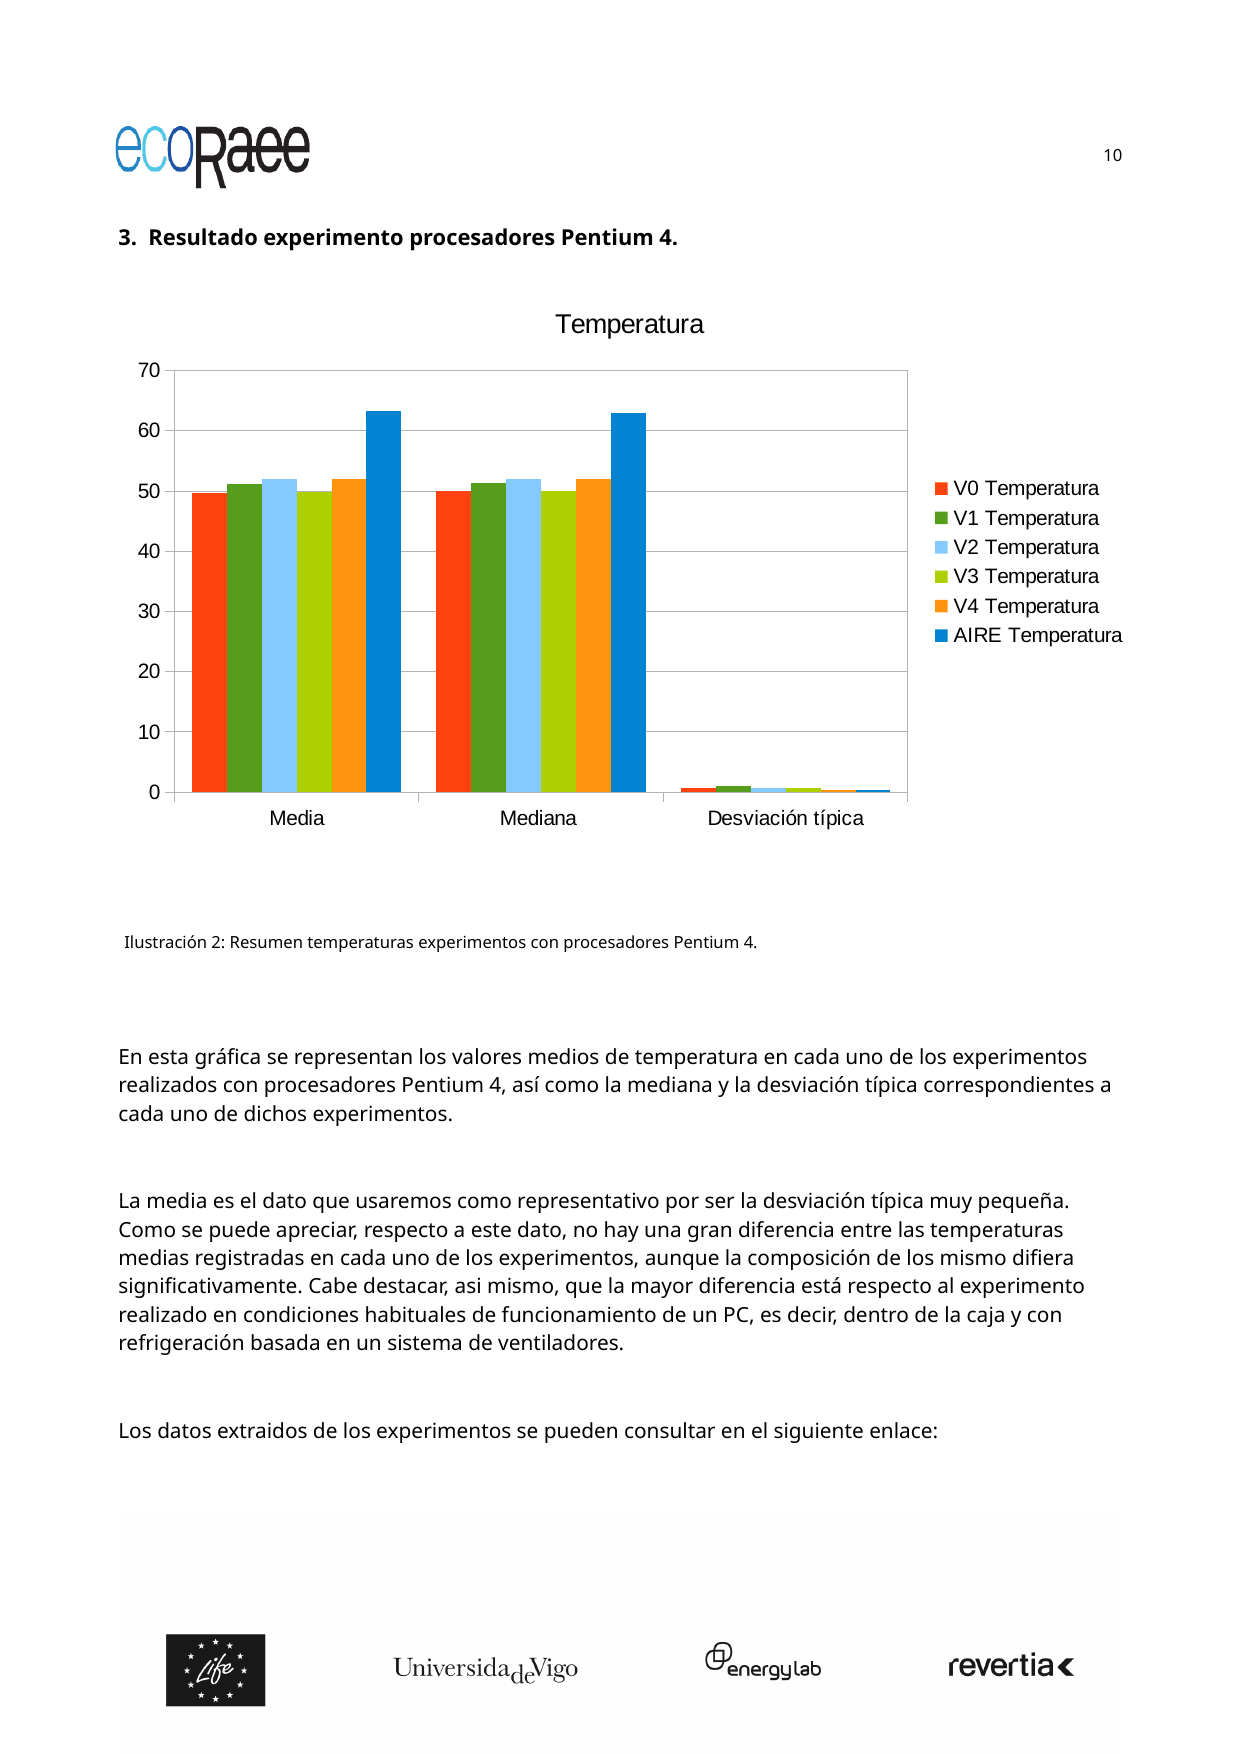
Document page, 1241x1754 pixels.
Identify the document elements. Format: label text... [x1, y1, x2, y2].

text La media es el dato que usaremos como representativo por ser la desviación típica muy pequeña. Como se puede apreciar, respecto a este dato, no hay una gran diferencia entre las temperaturas medias registradas en cada uno de los experimentos, aunque la composición de los mismo difiera significativamente. Cabe destacar, asi mismo, que la mayor diferencia está respecto al experimento realizado en condiciones habituales de funcionamiento de un PC, es decir, dentro de la caja y con refrigeración basada en un sistema de ventiladores. [118, 1186, 1122, 1357]
text Los datos extraidos de los experimentos se pueden consultar en el siguiente enlace: [118, 1416, 1122, 1444]
text 3. Resultado experimento procesadores Pentium 4. [118, 221, 1122, 251]
picture [118, 1514, 1123, 1754]
text Ilustración 2: Resumen temperaturas experimentos con procesadores Pentium 4. [124, 931, 1122, 953]
picture [114, 124, 311, 190]
text En esta gráfica se representan los valores medios de temperatura en cada uno de los experimentos realizados con procesadores Pentium 4, así como la mediana y la desviación típica correspondientes a cada uno de dichos experimentos. [118, 1042, 1122, 1127]
